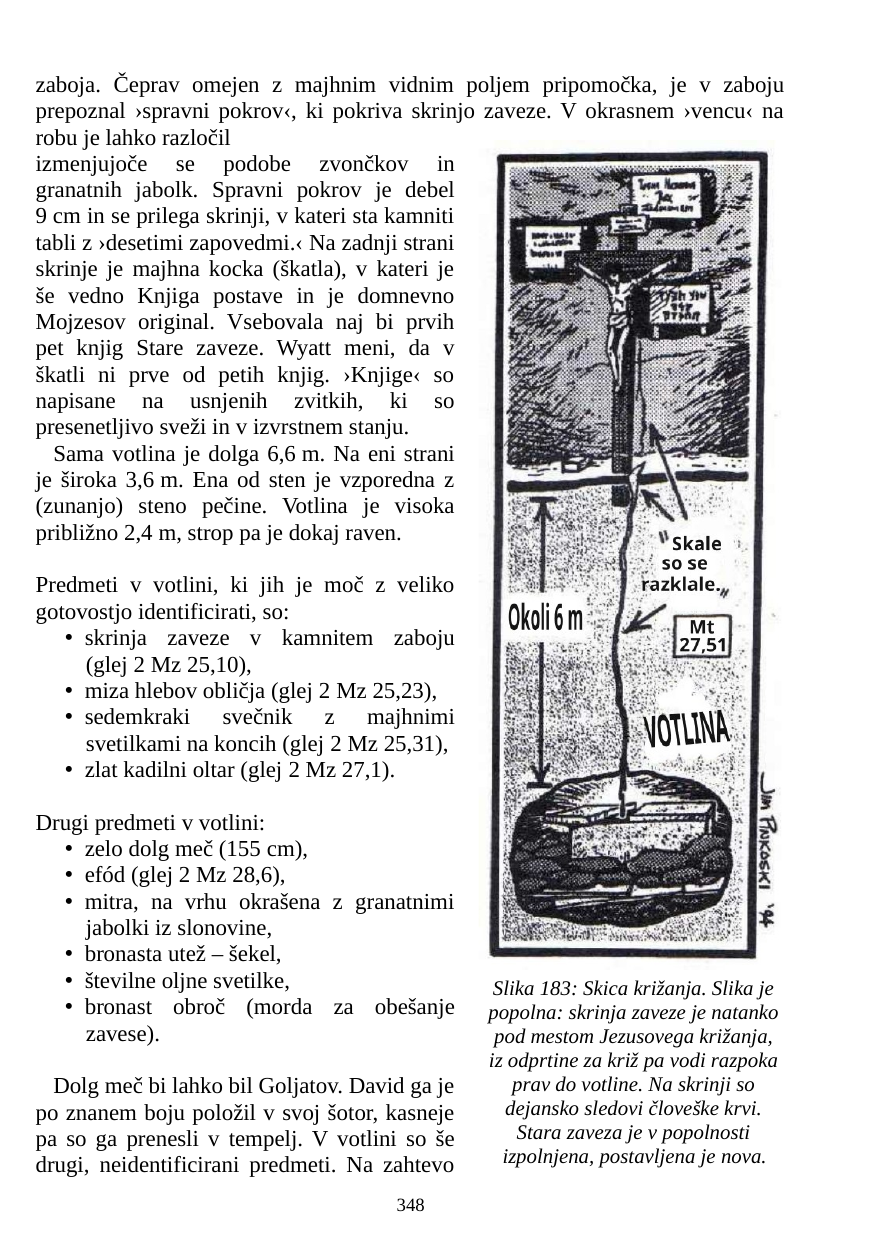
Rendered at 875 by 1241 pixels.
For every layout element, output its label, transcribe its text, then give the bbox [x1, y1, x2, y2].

list bronast obroč (morda za obešanje zavese). [65, 993, 479, 1046]
picture [478, 140, 782, 970]
list zlat kadilni oltar (glej 2 Mz 27,1). [65, 756, 478, 782]
text [479, 973, 790, 1173]
text izmenjujoče se podobe zvončkov in granatnih jabolk. Spravni pokrov je debel 9 cm in se prilega skrinji, v kateri sta kamniti tabli z ›desetimi zapovedmi.‹ Na zadnji strani skrinje je majhna kocka (škatla), v kateri je še vedno Knjiga postave in je domnevno Mojzesov original. Vsebovala naj bi prvih pet knjig Stare zaveze. Wyatt meni, da v škatli ni prve od petih knjig. ›Knjige‹ so napisane na usnjenih zvitkih, ki so presenetljivo sveži in v izvrstnem stanju. [35, 150, 478, 440]
list bronasta utež – šekel, [65, 941, 478, 967]
list zelo dolg meč (155 cm), [65, 835, 478, 861]
list efód (glej 2 Mz 28,6), [65, 861, 478, 888]
text Sama votlina je dolga 6,6 m. Na eni strani je široka 3,6 m. Ena od sten je vzporedna z (zunanjo) steno pečine. Votlina je visoka približno 2,4 m, strop pa je dokaj raven. [35, 440, 478, 545]
list Drugi predmeti v votlini: [35, 809, 478, 835]
list miza hlebov obličja (glej 2 Mz 25,23), [65, 677, 478, 703]
list številne oljne svetilke, [65, 967, 479, 993]
text Predmeti v votlini, ki jih je moč z veliko gotovostjo identificirati, so: [35, 572, 478, 624]
list mitra, na vrhu okrašena z granatnimi jabolki iz slonovine, [65, 888, 478, 941]
text Slika 183: Skica križanja. Slika je popolna: skrinja zaveze je natanko pod mestom Jezusovega križanja, iz odprtine za križ pa vodi razpoka prav do votline. Na skrinji so dejansko sledovi človeške krvi. Stara zaveza je v popolnosti izpolnjena, postavljena je nova. [488, 970, 781, 1168]
text zaboja. Čeprav omejen z majhnim vidnim poljem pripomočka, je v zaboju prepoznal ›spravni pokrov‹, ki pokriva skrinjo zaveze. V okrasnem ›vencu‹ na robu je lahko razločil [35, 71, 786, 150]
text Dolg meč bi lahko bil Goljatov. David ga je po znanem boju položil v svoj šotor, kasneje pa so ga prenesli v tempelj. V votlini so še drugi, neidentificirani predmeti. Na zahtevo [35, 1072, 479, 1178]
list sedemkraki svečnik z majhnimi svetilkami na koncih (glej 2 Mz 25,31), [65, 703, 478, 756]
list skrinja zaveze v kamnitem zaboju (glej 2 Mz 25,10), [65, 624, 478, 677]
